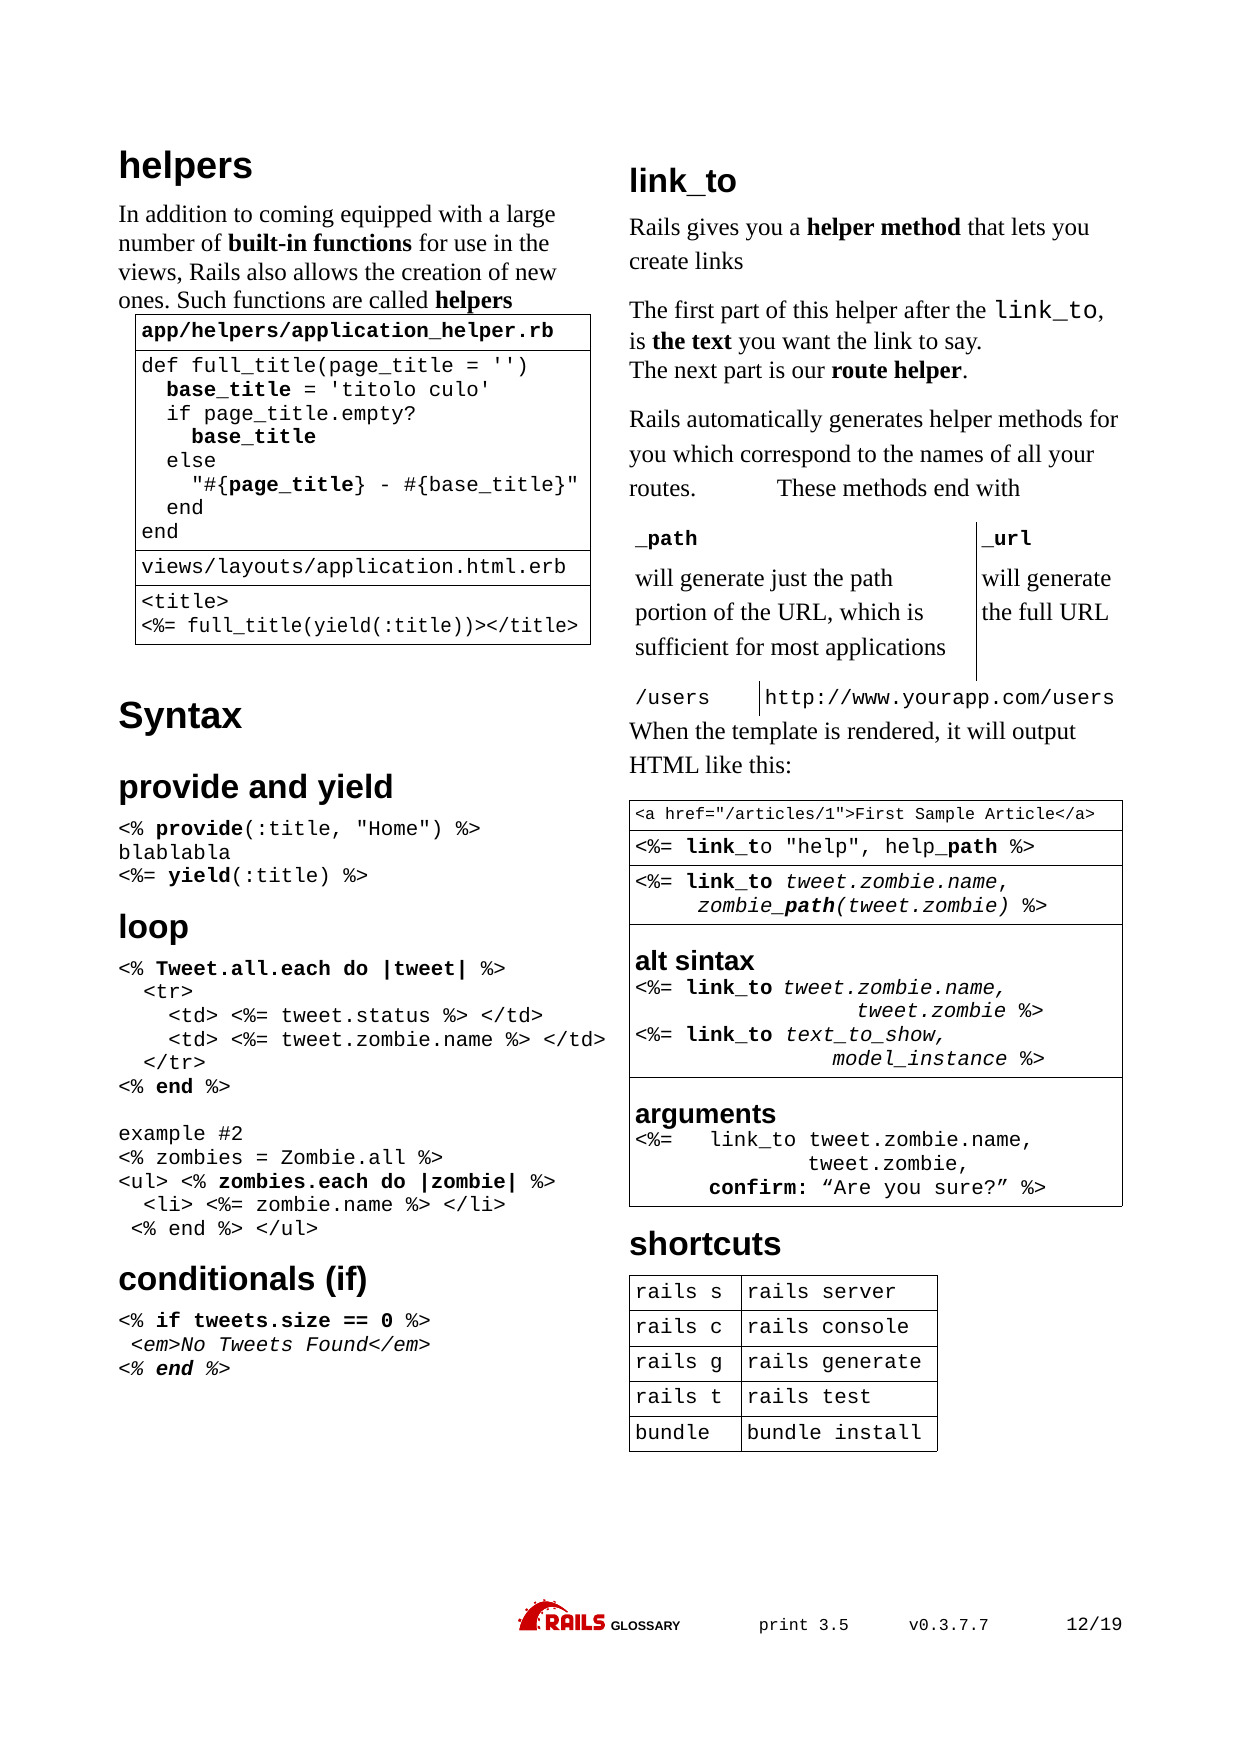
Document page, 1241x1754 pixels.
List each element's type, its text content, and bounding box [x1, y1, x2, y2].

text Rails automatically generates helper methods for you which correspond to the names of all your routes. These methods end with [629, 404, 1122, 502]
table_cell will generate just the path portion of the URL, which is sufficient for most applications [629, 557, 976, 681]
text <% if tweets.size == 0 %> [118, 1310, 611, 1334]
table_cell http://www.yourapp.com/users [760, 681, 1122, 716]
table_cell def full_title(page_title = '') base_title = 'titolo culo' if page_title.empty? base_title else "#{page_title} - #{base_title}" end end [136, 351, 590, 550]
text <td> <%= tweet.zombie.name %> </td> [118, 1029, 611, 1052]
text <td> <%= tweet.status %> </td> [118, 1005, 611, 1029]
text </tr> [118, 1052, 611, 1076]
table_cell arguments <%= link_to tweet.zombie.name, tweet.zombie, confirm: “Are you sure?” %> [630, 1078, 1122, 1206]
text The next part is our route helper. [629, 355, 1122, 384]
text The first part of this helper after the link_to, is the text you want the link to say. [629, 296, 1122, 355]
table_header rails server [742, 1276, 937, 1310]
text In addition to coming equipped with a large number of built-in functions for use in the views, Rails also allows the creation of new ones. Such functions are called helpers [118, 199, 611, 314]
text <em>No Tweets Found</em> [118, 1334, 611, 1358]
text <li> <%= zombie.name %> </li> [118, 1194, 611, 1218]
subtitle loop [118, 907, 611, 945]
text example #2 [118, 1123, 611, 1147]
text <% end %> [118, 1076, 611, 1100]
table_cell <title> <%= full_title(yield(:title))></title> [136, 586, 590, 644]
subtitle Syntax [118, 693, 611, 737]
text <%= yield(:title) %> [118, 865, 611, 889]
table_cell bundle install [742, 1417, 937, 1451]
text Rails gives you a helper method that lets you create links [629, 212, 1122, 275]
text <% Tweet.all.each do |tweet| %> [118, 958, 611, 981]
text <ul> <% zombies.each do |zombie| %> [118, 1171, 611, 1194]
table_header rails s [630, 1276, 741, 1310]
table_header <a href="/articles/1">First Sample Article</a> [630, 801, 1122, 830]
table_cell rails console [742, 1311, 937, 1346]
text blablabla [118, 842, 611, 865]
table_cell alt sintax <%= link_to tweet.zombie.name, tweet.zombie %> <%= link_to text_to_show, model_instance %> [630, 925, 1122, 1077]
table_cell rails g [630, 1347, 741, 1381]
table_cell <%= link_to tweet.zombie.name, zombie_path(tweet.zombie) %> [630, 866, 1122, 924]
subtitle provide and yield [118, 767, 611, 806]
table_header app/helpers/application_helper.rb [136, 315, 590, 349]
table_cell views/layouts/application.html.erb [136, 551, 590, 585]
text <% end %> [118, 1358, 611, 1381]
table_cell rails test [742, 1382, 937, 1416]
subtitle link_to [629, 161, 1122, 199]
table_cell rails generate [742, 1347, 937, 1381]
text When the template is rendered, it will output HTML like this: [629, 716, 1122, 779]
text <tr> [118, 981, 611, 1005]
table_cell will generate the full URL [977, 557, 1122, 681]
table_cell bundle [630, 1417, 741, 1451]
table_cell rails t [630, 1382, 741, 1416]
text <% provide(:title, "Home") %> [118, 818, 611, 842]
table_cell rails c [630, 1311, 741, 1346]
subtitle helpers [118, 143, 611, 187]
subtitle conditionals (if) [118, 1259, 611, 1298]
table_cell <%= link_to "help", help_path %> [630, 831, 1122, 865]
table_header _path [629, 522, 976, 557]
text <% zombies = Zombie.all %> [118, 1147, 611, 1171]
table_header _url [977, 522, 1122, 557]
text <% end %> </ul> [118, 1218, 611, 1242]
subtitle shortcuts [629, 1224, 1122, 1263]
table_cell /users [629, 681, 759, 716]
